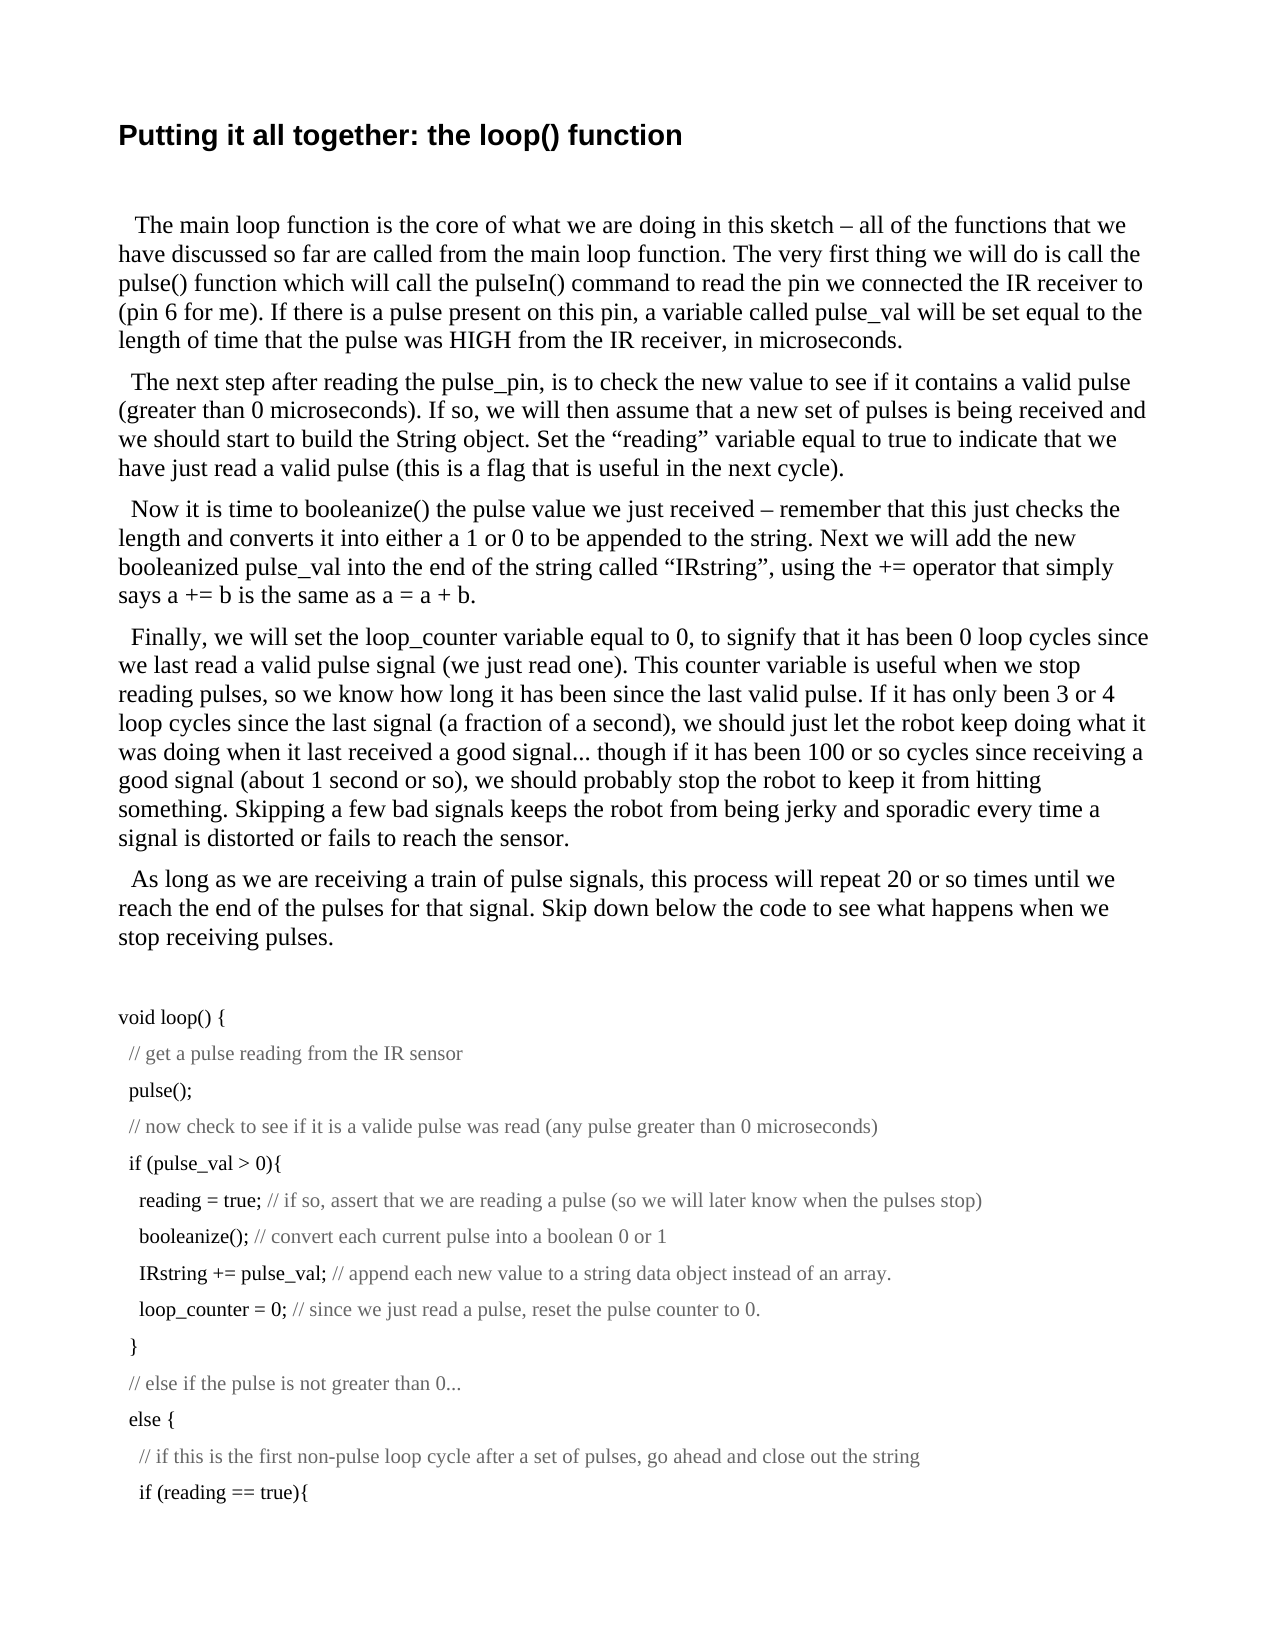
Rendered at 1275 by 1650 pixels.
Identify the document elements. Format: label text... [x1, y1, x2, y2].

text Finally, we will set the loop_counter variable equal to 0, to signify that it has been 0 loop cycles since we last read a valid pulse signal (we just read one). This counter variable is useful when we stop reading pulses, so we know how long it has been since the last valid pulse. If it has only been 3 or 4 loop cycles since the last signal (a fraction of a second), we should just let the robot keep doing what it was doing when it last received a good signal... though if it has been 100 or so cycles since receiving a good signal (about 1 second or so), we should probably stop the robot to keep it from hitting something. Skipping a few bad signals keeps the robot from being jerky and sporadic every time a signal is distorted or fails to reach the sensor. [118, 622, 1157, 852]
text // else if the pulse is not greater than 0... [118, 1370, 1157, 1394]
text // now check to see if it is a valide pulse was read (any pulse greater than 0 microseconds) [118, 1114, 1157, 1138]
text if (pulse_val > 0){ [118, 1151, 1157, 1175]
text booleanize(); // convert each current pulse into a boolean 0 or 1 [118, 1224, 1157, 1248]
text if (reading == true){ [118, 1480, 1157, 1504]
text pulse(); [118, 1078, 1157, 1102]
text As long as we are receiving a train of pulse signals, this process will repeat 20 or so times until we reach the end of the pulses for that signal. Skip down below the code to see what happens when we stop receiving pulses. [118, 864, 1157, 951]
text // if this is the first non-pulse loop cycle after a set of pulses, go ahead and close out the string [118, 1443, 1157, 1468]
text reading = true; // if so, assert that we are reading a pulse (so we will later know when the pulses stop) [118, 1188, 1157, 1212]
text The main loop function is the core of what we are doing in this sketch – all of the functions that we have discussed so far are called from the main loop function. The very first thing we will do is call the pulse() function which will call the pulseIn() command to read the pin we connected the IR receiver to (pin 6 for me). If there is a pulse present on this pin, a variable called pulse_val will be set equal to the length of time that the pulse was HIGH from the IR receiver, in microseconds. [118, 206, 1157, 354]
text The next step after reading the pulse_pin, is to check the new value to see if it contains a valid pulse (greater than 0 microseconds). If so, we will then assume that a new set of pulses is being received and we should start to build the String object. Set the “reading” variable equal to true to indicate that we have just read a valid pulse (this is a flag that is useful in the next cycle). [118, 367, 1157, 482]
text else { [118, 1407, 1157, 1431]
text // get a pulse reading from the IR sensor [118, 1041, 1157, 1065]
text loop_counter = 0; // since we just read a pulse, reset the pulse counter to 0. [118, 1297, 1157, 1321]
text Putting it all together: the loop() function [118, 118, 1157, 152]
text } [118, 1334, 1157, 1358]
text void loop() { [118, 1005, 1157, 1029]
text Now it is time to booleanize() the pulse value we just received – remember that this just checks the length and converts it into either a 1 or 0 to be appended to the string. Next we will add the new booleanized pulse_val into the end of the string called “IRstring”, using the += operator that simply says a += b is the same as a = a + b. [118, 494, 1157, 609]
text IRstring += pulse_val; // append each new value to a string data object instead of an array. [118, 1261, 1157, 1285]
